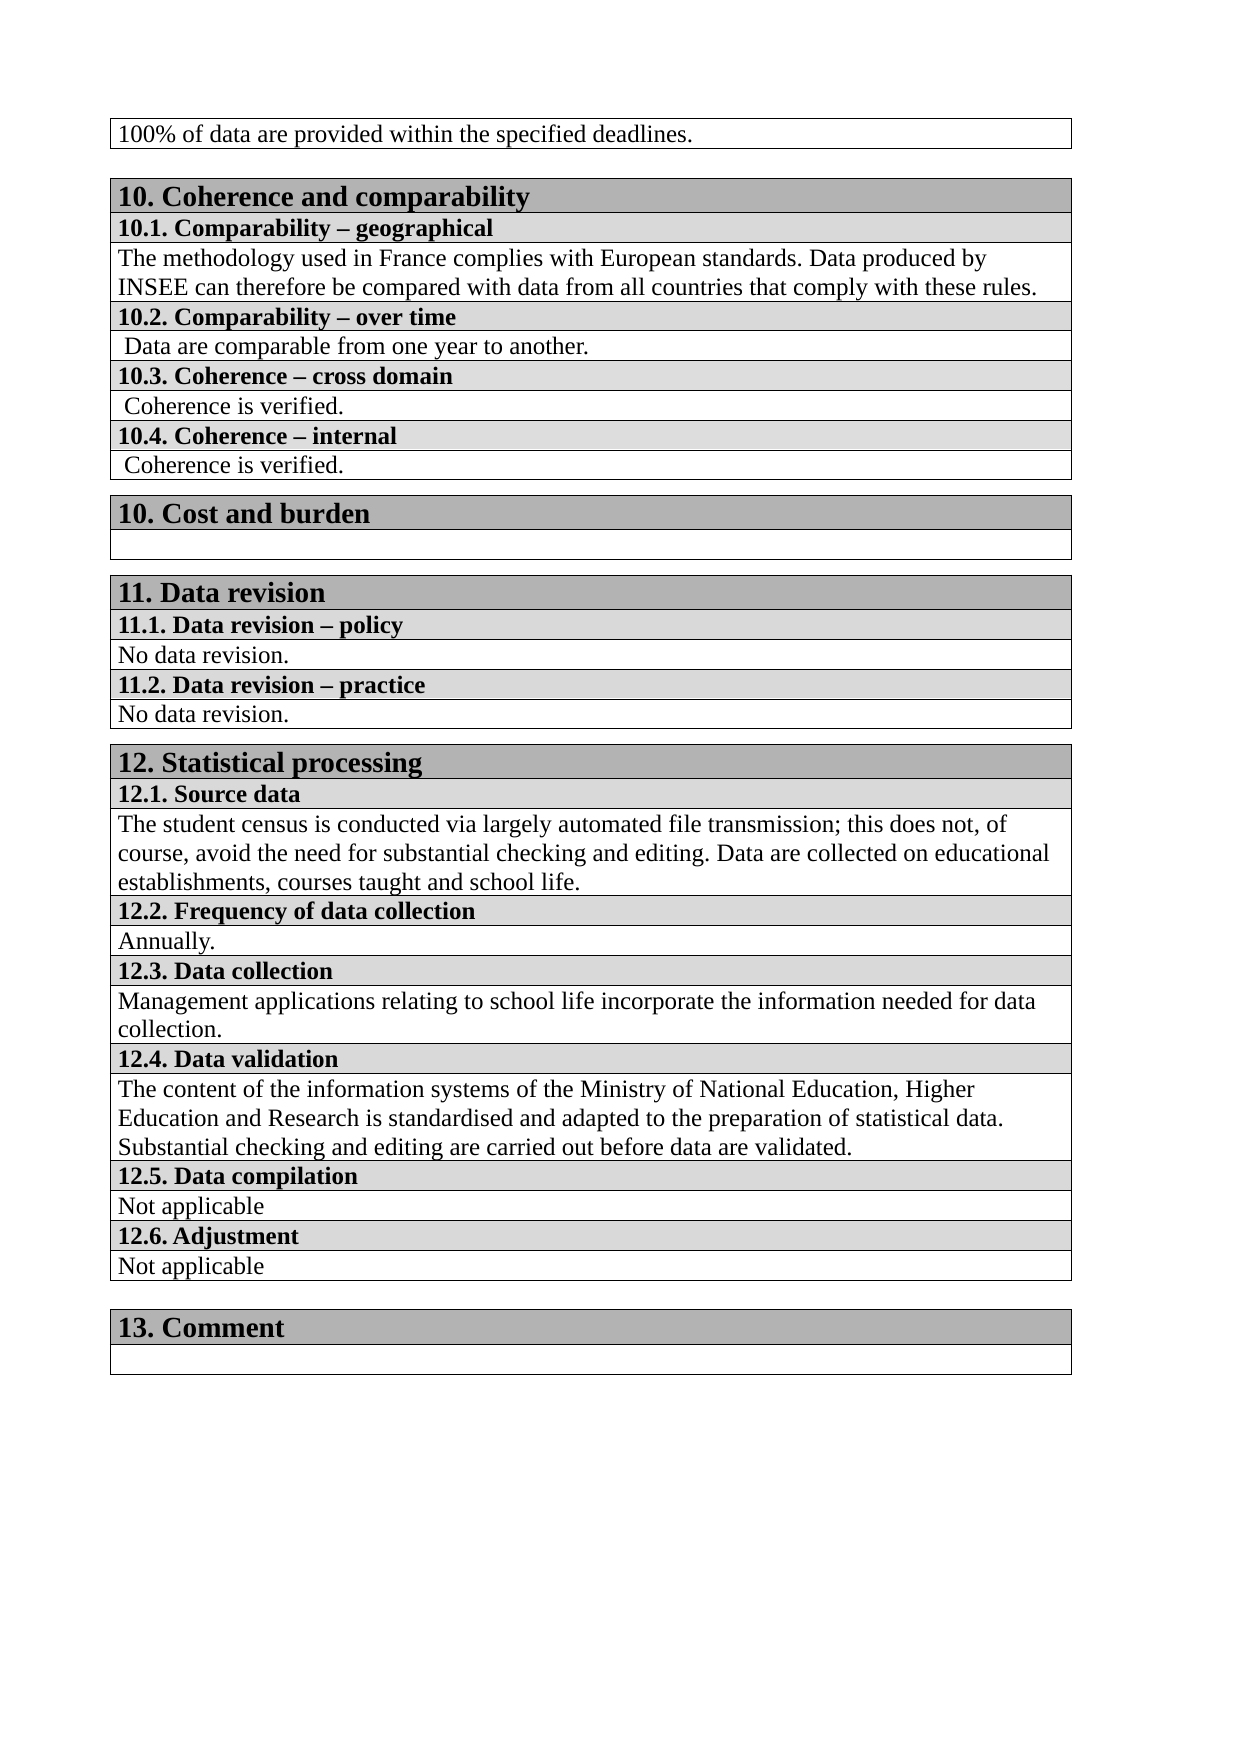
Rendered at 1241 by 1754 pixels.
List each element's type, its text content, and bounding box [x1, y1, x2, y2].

table_cell 10.3. Coherence – cross domain [111, 361, 1071, 390]
table_cell [111, 530, 1071, 559]
table_cell 12.6. Adjustment [111, 1221, 1071, 1250]
table_cell The methodology used in France complies with European standards. Data produced by INSEE can therefore be compared with data from all countries that comply with these rules. [111, 243, 1071, 301]
table_cell Annually. [111, 926, 1071, 955]
table_cell Not applicable [111, 1251, 1071, 1279]
table_cell The content of the information systems of the Ministry of National Education, Higher Education and Research is standardised and adapted to the preparation of statistical data. Substantial checking and editing are carried out before data are validated. [111, 1074, 1071, 1160]
table_cell 12.5. Data compilation [111, 1161, 1071, 1190]
table_header 11. Data revision [111, 576, 1071, 609]
table_header 10. Cost and burden [111, 496, 1071, 529]
table_cell 12.3. Data collection [111, 956, 1071, 985]
table_cell Coherence is verified. [111, 451, 1071, 479]
table_cell Not applicable [111, 1191, 1071, 1220]
table_cell No data revision. [111, 700, 1071, 728]
table_cell Coherence is verified. [111, 391, 1071, 420]
table_header 12. Statistical processing [111, 745, 1071, 778]
table_header 10. Coherence and comparability [111, 179, 1071, 212]
table_cell 10.4. Coherence – internal [111, 421, 1071, 449]
table_cell 11.1. Data revision – policy [111, 610, 1071, 639]
table_header 13. Comment [111, 1310, 1071, 1344]
table_cell 12.4. Data validation [111, 1044, 1071, 1073]
table_cell 12.2. Frequency of data collection [111, 896, 1071, 925]
table_cell 11.2. Data revision – practice [111, 670, 1071, 698]
table_cell 12.1. Source data [111, 779, 1071, 808]
table_cell 10.1. Comparability – geographical [111, 213, 1071, 242]
table_cell The student census is conducted via largely automated file transmission; this does not, of course, avoid the need for substantial checking and editing. Data are collected on educational establishments, courses taught and school life. [111, 809, 1071, 895]
table_cell 10.2. Comparability – over time [111, 302, 1071, 330]
table_cell [111, 1345, 1071, 1374]
table_cell 100% of data are provided within the specified deadlines. [111, 119, 1071, 148]
table_cell Data are comparable from one year to another. [111, 331, 1071, 360]
table_cell Management applications relating to school life incorporate the information needed for data collection. [111, 986, 1071, 1043]
table_cell No data revision. [111, 640, 1071, 669]
